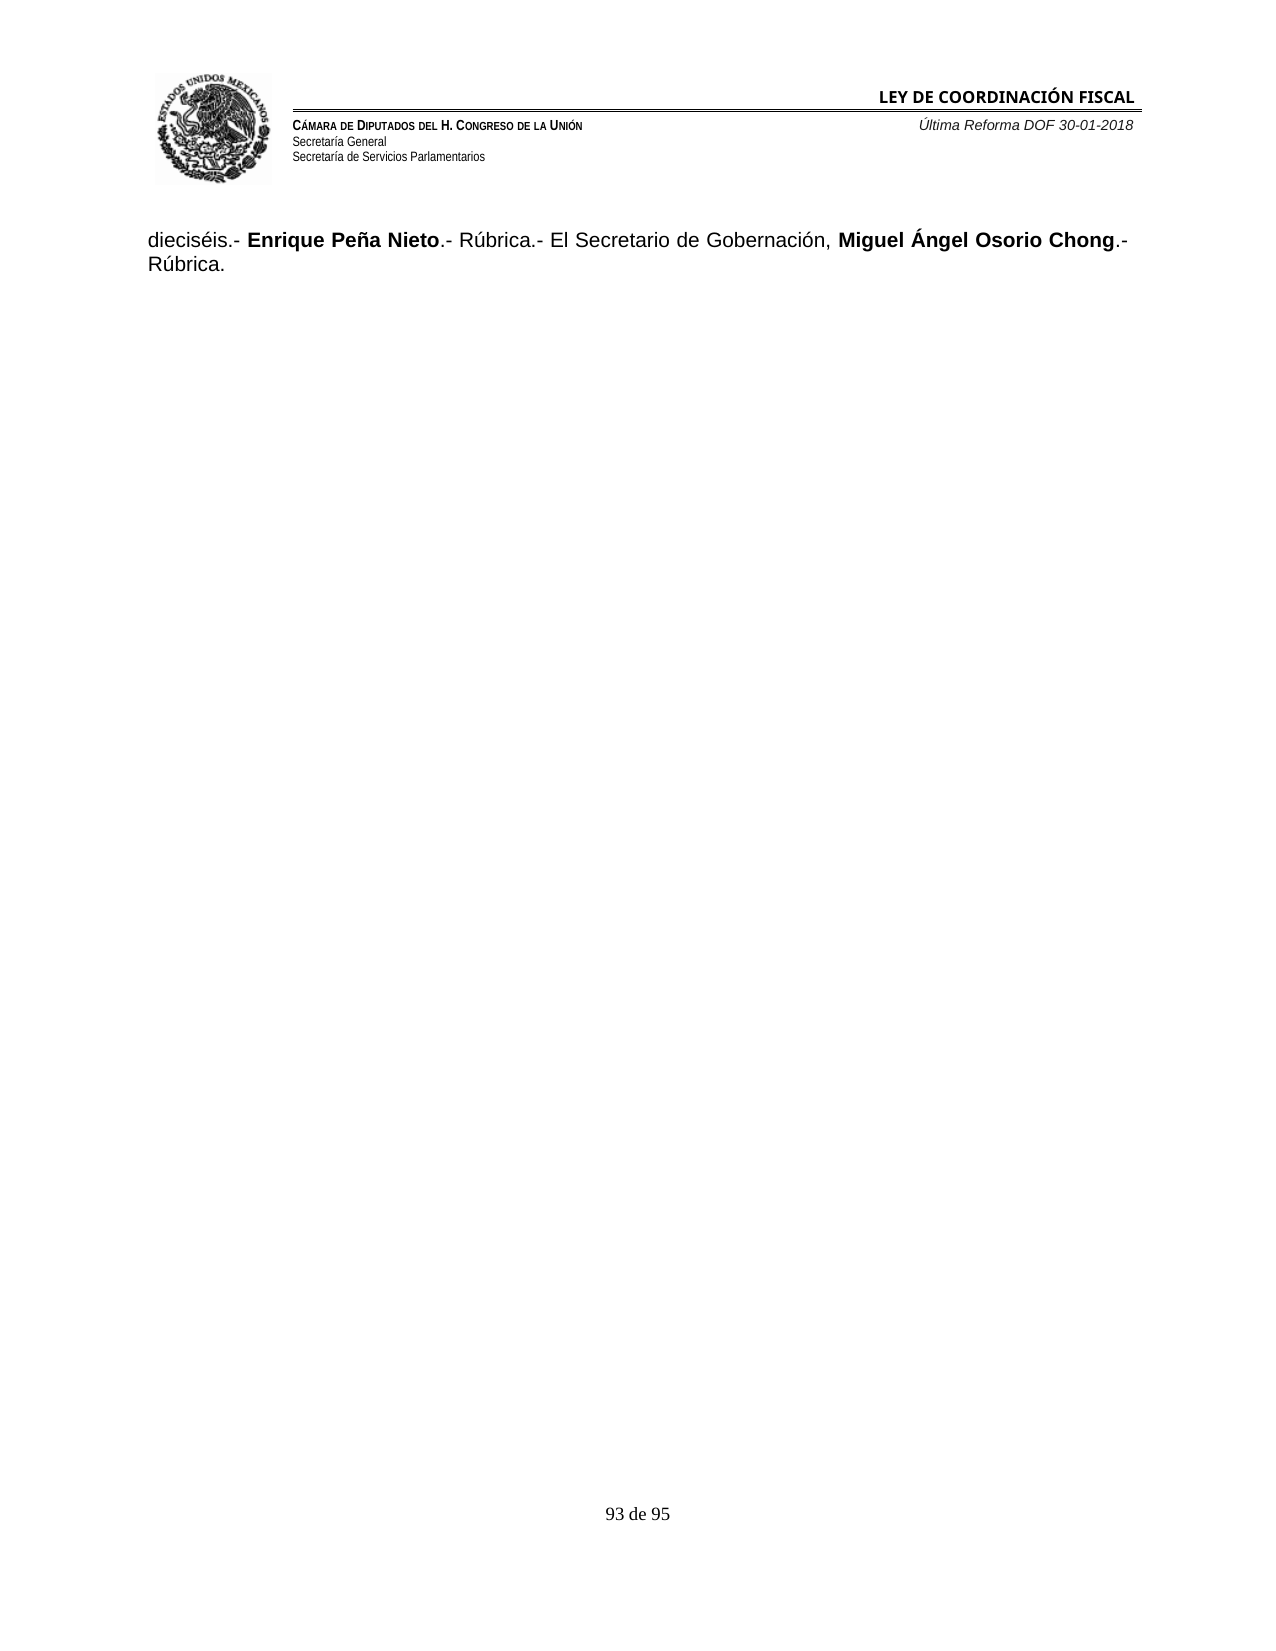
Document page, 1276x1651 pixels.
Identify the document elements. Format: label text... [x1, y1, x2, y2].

text dieciséis.- Enrique Peña Nieto.- Rúbrica.- El Secretario de Gobernación, Miguel Ángel Osorio Chong.- Rúbrica. [148, 228, 1127, 276]
